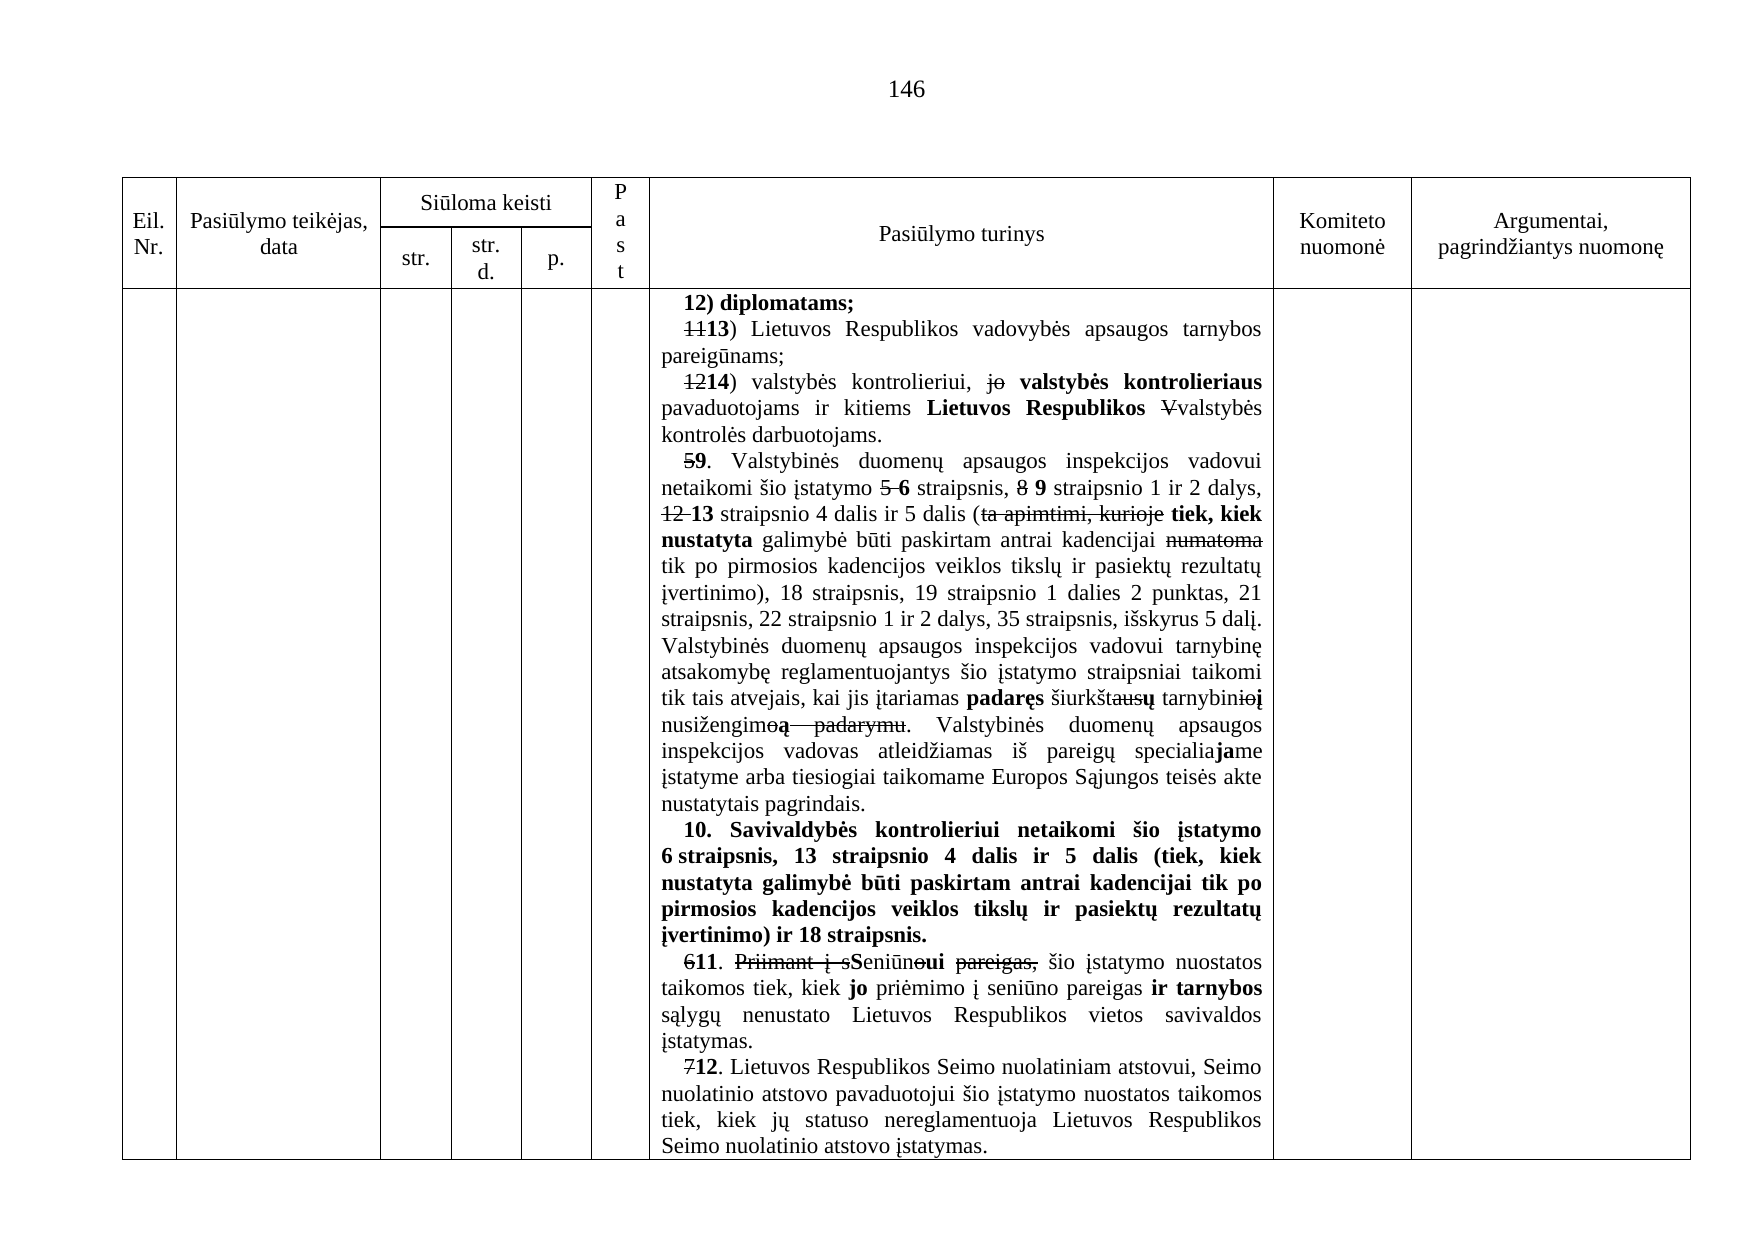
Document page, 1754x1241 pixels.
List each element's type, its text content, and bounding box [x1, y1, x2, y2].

table_cell [1412, 289, 1690, 1159]
table_cell N [592, 289, 649, 1159]
table_cell p. [522, 228, 591, 288]
table_cell [177, 289, 380, 1159]
table_header Pastabos [592, 178, 649, 288]
table_cell [522, 289, 591, 1159]
table_cell [452, 289, 521, 1159]
table_header Eil. Nr. [123, 178, 176, 288]
table_cell [1274, 289, 1411, 1159]
table_header Siūloma keisti [381, 178, 591, 226]
table_cell [123, 289, 176, 1159]
table_header Argumentai, pagrindžiantys nuomonę [1412, 178, 1690, 288]
table_header Komiteto nuomonė [1274, 178, 1411, 288]
table_cell str. [381, 228, 451, 288]
table_header Pasiūlymo turinys [650, 178, 1273, 288]
table_cell [381, 289, 451, 1159]
table_header Pasiūlymo teikėjas, data [177, 178, 380, 288]
table_cell str. d. [452, 228, 521, 288]
table_cell 12) diplomatams; 1113) Lietuvos Respublikos vadovybės apsaugos tarnybos pareigūnams; 1214) valstybės kontrolieriui, jo valstybės kontrolieriaus pavaduotojams ir kitiems Lietuvos Respublikos Vvalstybės kontrolės darbuotojams. 59. Valstybinės duomenų apsaugos inspekcijos vadovui netaikomi šio įstatymo 5 6 straipsnis, 8 9 straipsnio 1 ir 2 dalys, 12 13 straipsnio 4 dalis ir 5 dalis (ta apimtimi, kurioje tiek, kiek nustatyta galimybė būti paskirtam antrai kadencijai numatoma tik po pirmosios kadencijos veiklos tikslų ir pasiektų rezultatų įvertinimo), 18 straipsnis, 19 straipsnio 1 dalies 2 punktas, 21 straipsnis, 22 straipsnio 1 ir 2 dalys, 35 straipsnis, išskyrus 5 dalį. Valstybinės duomenų apsaugos inspekcijos vadovui tarnybinę atsakomybę reglamentuojantys šio įstatymo straipsniai taikomi tik tais atvejais, kai jis įtariamas padaręs šiurkštausų tarnybinioį nusižengimoą padarymu. Valstybinės duomenų apsaugos inspekcijos vadovas atleidžiamas iš pareigų specialiajame įstatyme arba tiesiogiai taikomame Europos Sąjungos teisės akte nustatytais pagrindais. 10. Savivaldybės kontrolieriui netaikomi šio įstatymo 6 straipsnis, 13 straipsnio 4 dalis ir 5 dalis (tiek, kiek nustatyta galimybė būti paskirtam antrai kadencijai tik po pirmosios kadencijos veiklos tikslų ir pasiektų rezultatų įvertinimo) ir 18 straipsnis. 611. Priimant į sSeniūnoui pareigas, šio įstatymo nuostatos taikomos tiek, kiek jo priėmimo į seniūno pareigas ir tarnybos sąlygų nenustato Lietuvos Respublikos vietos savivaldos įstatymas. 712. Lietuvos Respublikos Seimo nuolatiniam atstovui, Seimo nuolatinio atstovo pavaduotojui šio įstatymo nuostatos taikomos tiek, kiek jų statuso nereglamentuoja Lietuvos Respublikos Seimo nuolatinio atstovo įstatymas. [650, 289, 1273, 1159]
